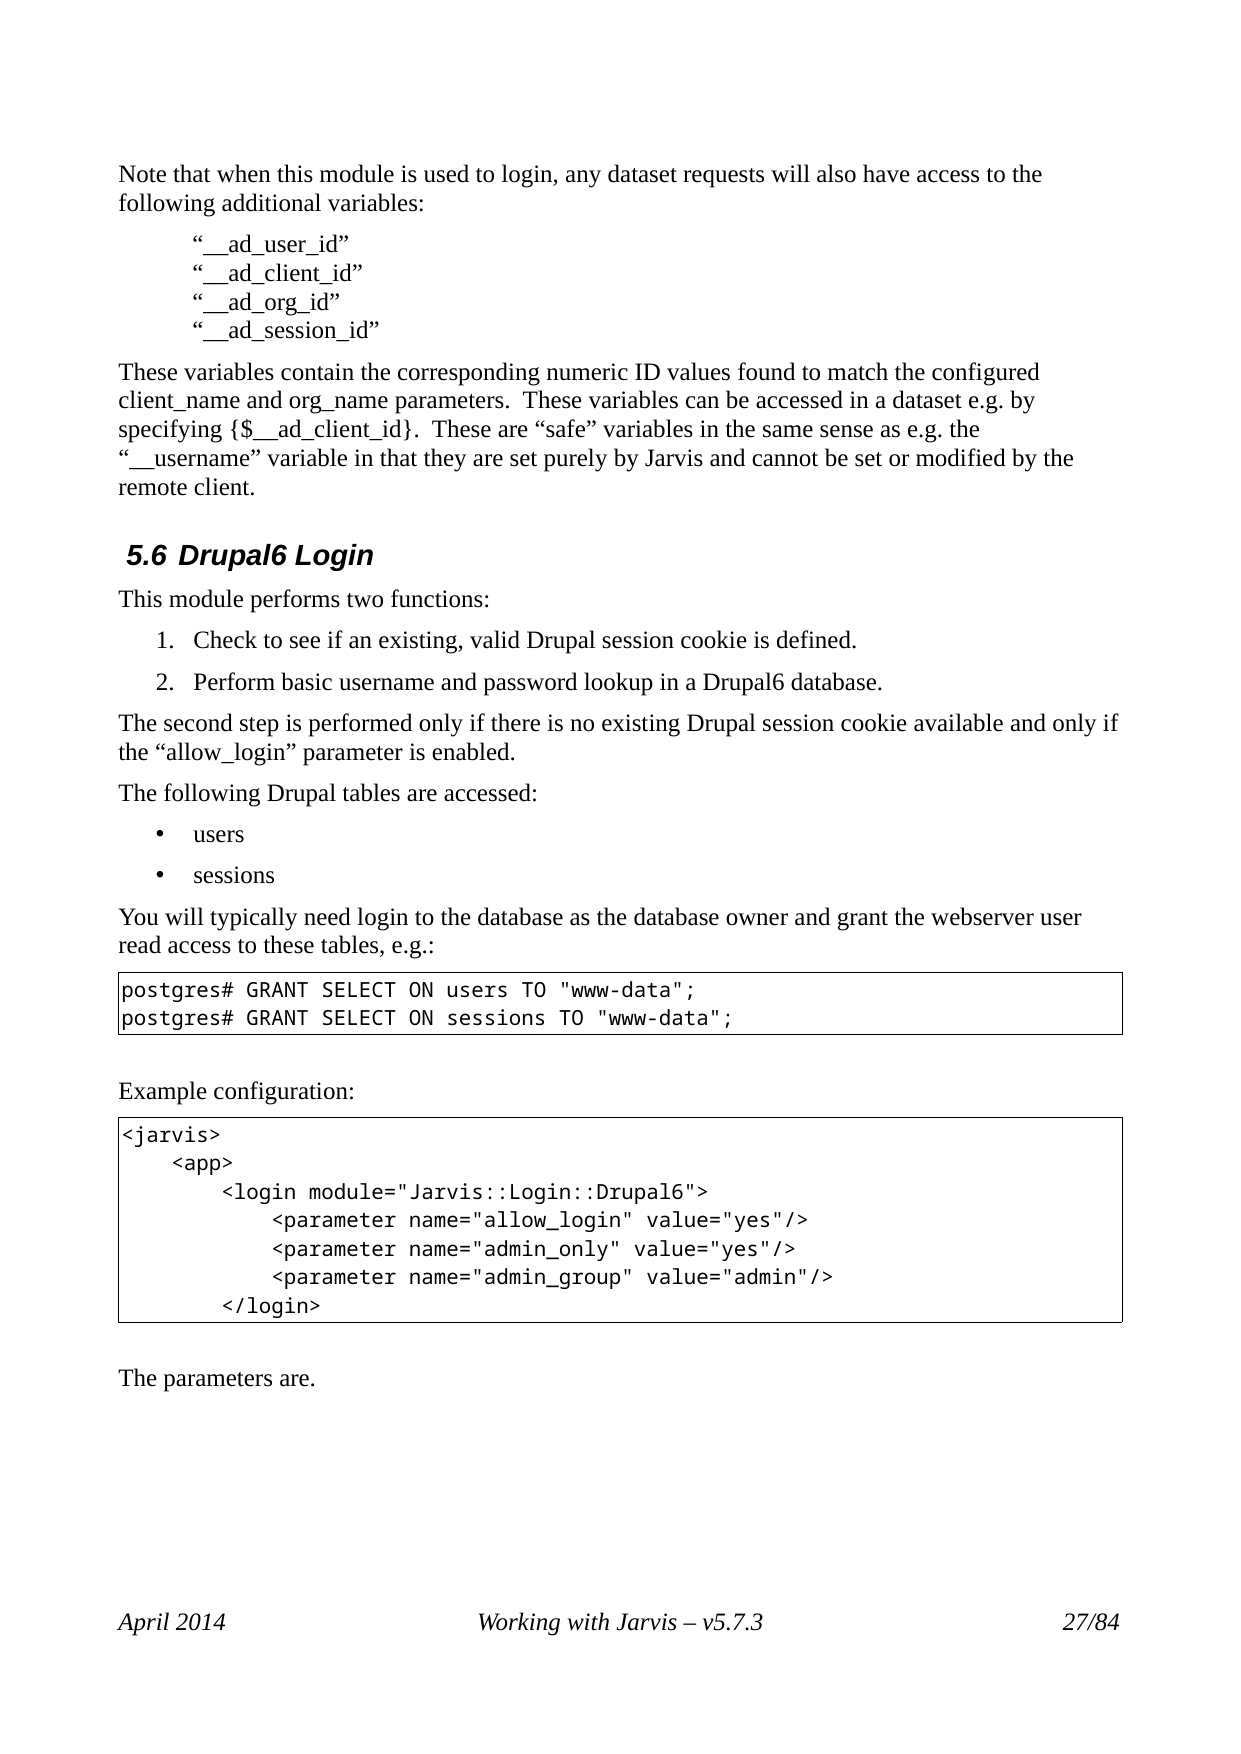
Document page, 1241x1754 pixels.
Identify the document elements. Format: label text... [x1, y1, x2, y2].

text These variables contain the corresponding numeric ID values found to match the configured client_name and org_name parameters. These variables can be accessed in a dataset e.g. by specifying {$__ad_client_id}. These are “safe” variables in the same sense as e.g. the “__username” variable in that they are set purely by Jarvis and cannot be set or modified by the remote client. [118, 357, 1122, 501]
text The following Drupal tables are accessed: [118, 778, 1122, 807]
text Note that when this module is used to login, any dataset requests will also have access to the following additional variables: [118, 159, 1122, 217]
text <parameter name="admin_only" value="yes"/> [119, 1231, 1122, 1259]
list sessions [156, 860, 1122, 889]
text “__ad_session_id” [118, 316, 1122, 344]
text <login module="Jarvis::Login::Drupal6"> [119, 1174, 1122, 1202]
text <parameter name="allow_login" value="yes"/> [119, 1202, 1122, 1231]
text The parameters are. [118, 1363, 1122, 1392]
text The second step is performed only if there is no existing Drupal session cookie available and only if the “allow_login” parameter is enabled. [118, 708, 1122, 765]
list Perform basic username and password lookup in a Drupal6 database. [156, 667, 1122, 695]
text This module performs two functions: [118, 584, 1122, 613]
list users [156, 819, 1122, 848]
text Example configuration: [118, 1076, 1122, 1104]
list Check to see if an existing, valid Drupal session cookie is defined. [156, 625, 1122, 654]
subtitle Drupal6 Login [118, 538, 1122, 572]
text <jarvis> [119, 1118, 1122, 1146]
text postgres# GRANT SELECT ON sessions TO "www-data"; [119, 1000, 1122, 1034]
text <parameter name="admin_group" value="admin"/> [119, 1259, 1122, 1288]
text postgres# GRANT SELECT ON users TO "www-data"; [119, 973, 1122, 1000]
text </login> [119, 1288, 1122, 1322]
text You will typically need login to the database as the database owner and grant the webserver user read access to these tables, e.g.: [118, 902, 1122, 959]
text “__ad_user_id” “__ad_client_id” “__ad_org_id” [118, 229, 1122, 316]
text <app> [119, 1146, 1122, 1174]
